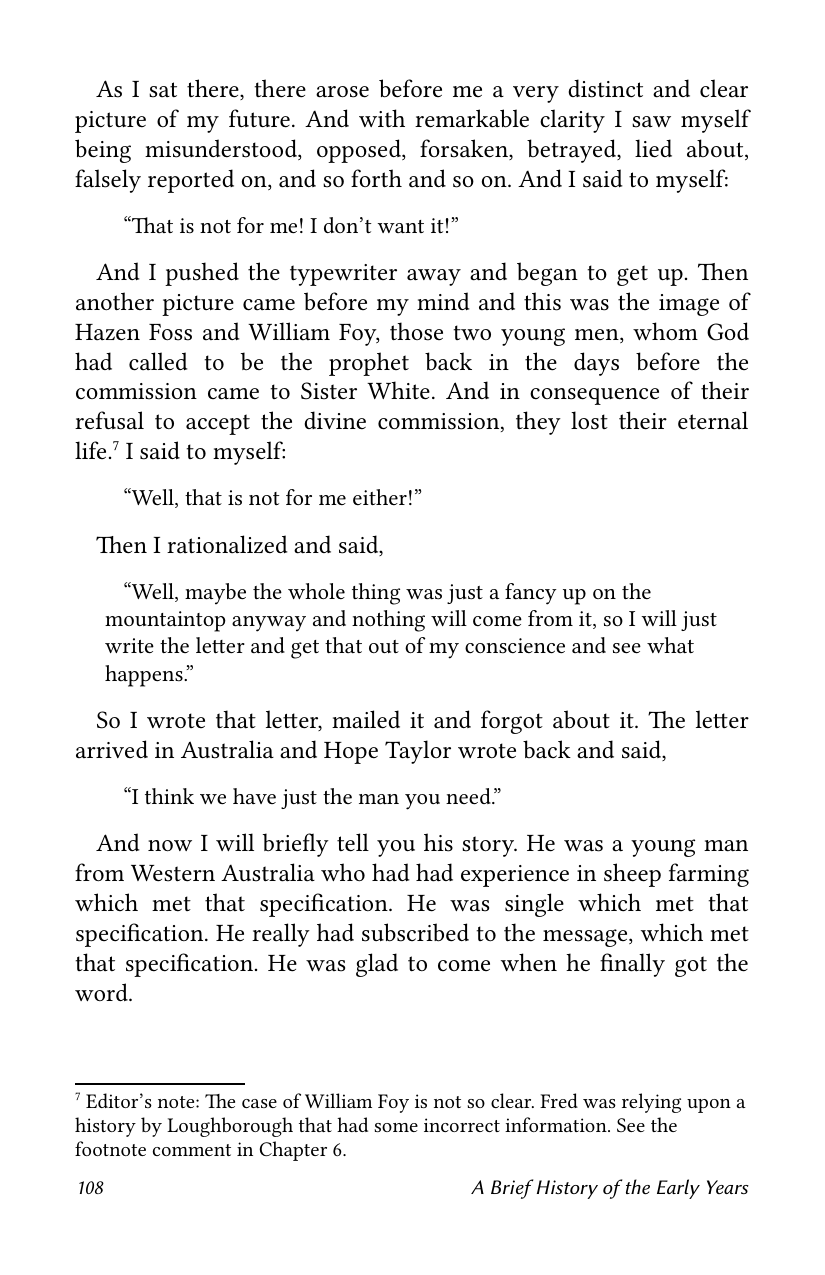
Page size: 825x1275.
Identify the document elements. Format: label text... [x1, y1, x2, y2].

text Then I rationalized and said, [75, 531, 750, 559]
text “Well, maybe the whole thing was just a fancy up on the mountaintop anyway and nothing will come from it, so I will just write the letter and get that out of my conscience and see what happens.” [105, 579, 720, 687]
text “Well, that is not for me either!” [105, 485, 720, 511]
text “I think we have just the man you need.” [105, 784, 720, 810]
text So I wrote that letter, mailed it and forgot about it. The letter arrived in Australia and Hope Taylor wrote back and said, [75, 706, 750, 765]
text And I pushed the typewriter away and began to get up. Then another picture came before my mind and this was the image of Hazen Foss and William Foy, those two young men, whom God had called to be the prophet back in the days before the commission came to Sister White. And in consequence of their refusal to accept the divine commission, they lost their eternal life. I said to myself: [75, 258, 750, 466]
text Editor’s note: The case of William Foy is not so clear. Fred was relying upon a history by Loughborough that had some incorrect information. See the footnote comment in Chapter 6. [75, 1090, 750, 1161]
text “That is not for me! I don’t want it!” [105, 213, 720, 239]
text As I sat there, there arose before me a very distinct and clear picture of my future. And with remarkable clarity I saw myself being misunderstood, opposed, forsaken, betrayed, lied about, falsely reported on, and so forth and so on. And I said to myself: [75, 75, 750, 193]
text And now I will briefly tell you his story. He was a young man from Western Australia who had had experience in sheep farming which met that specification. He was single which met that specification. He really had subscribed to the message, which met that specification. He was glad to come when he finally got the word. [75, 829, 750, 1007]
